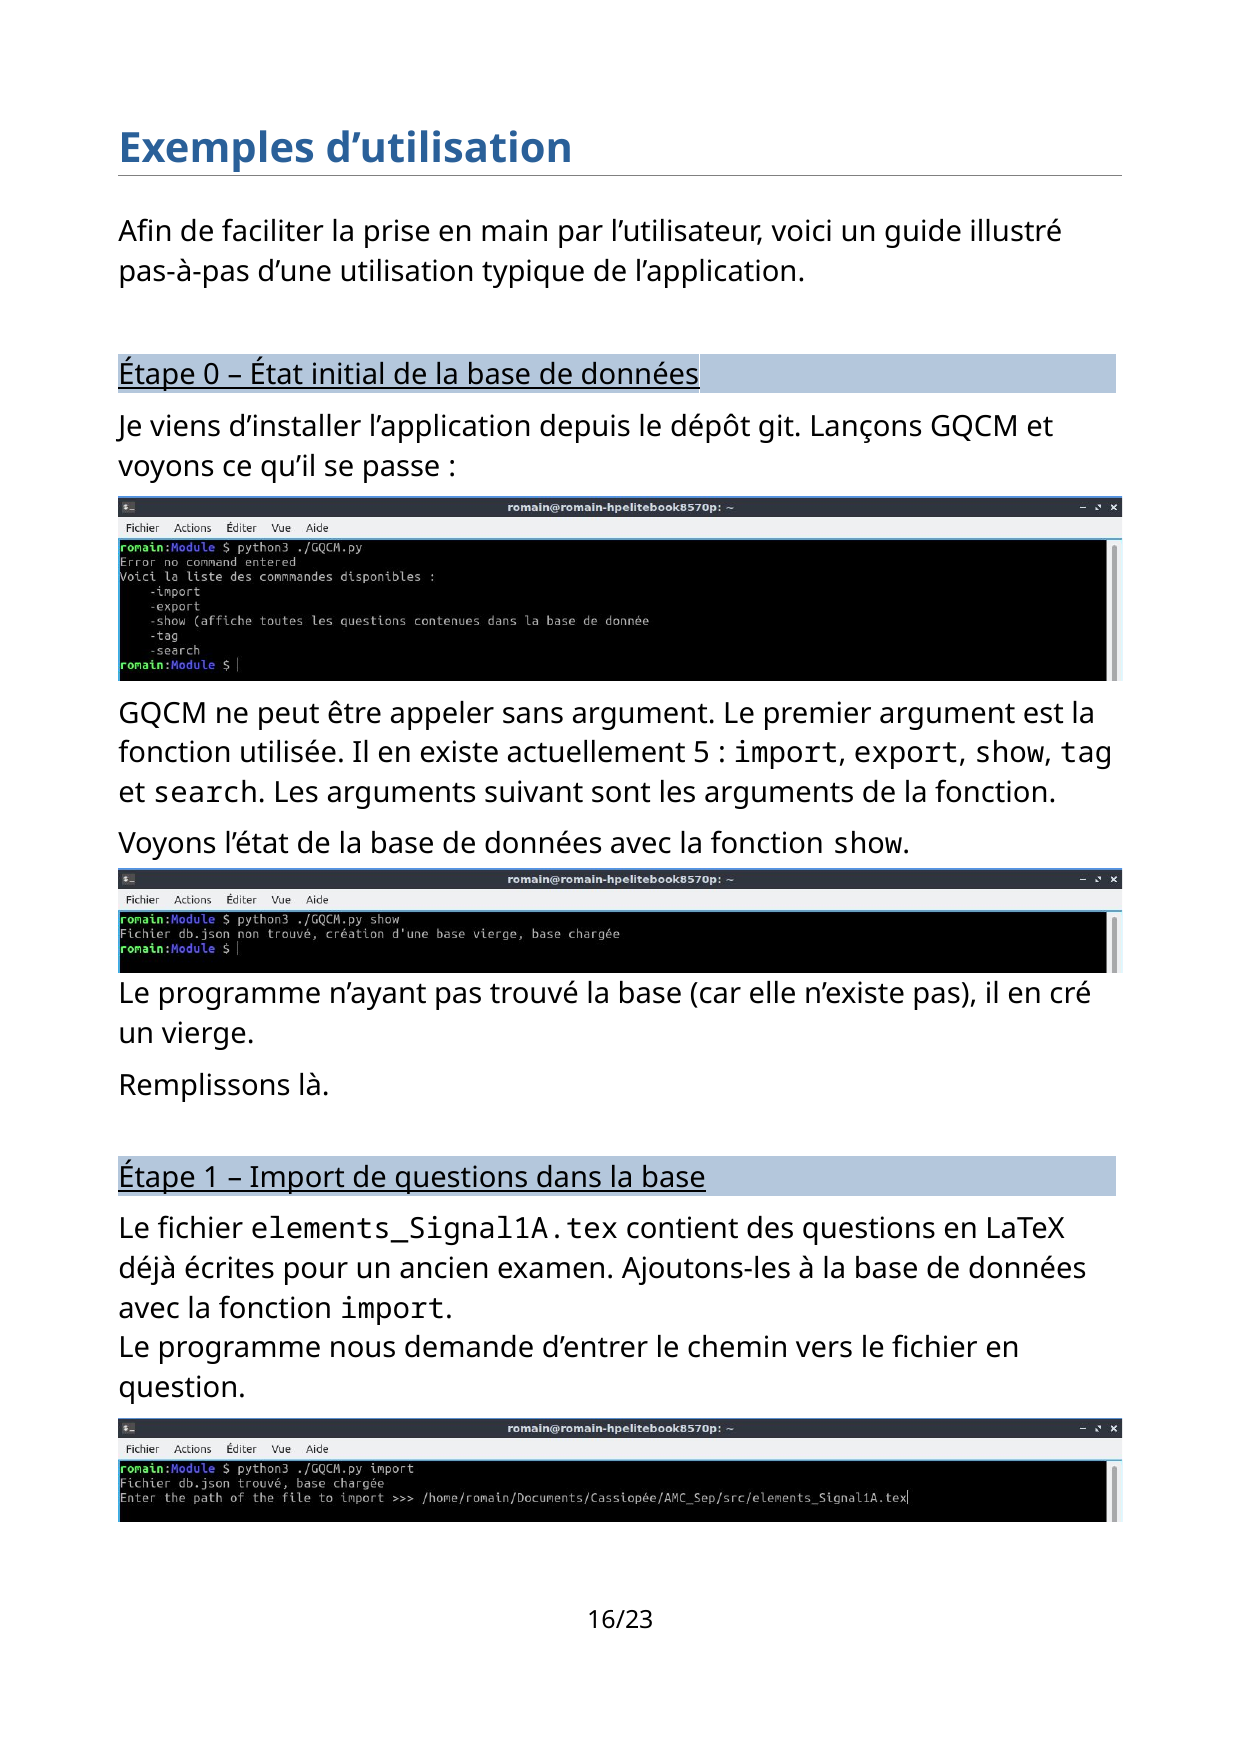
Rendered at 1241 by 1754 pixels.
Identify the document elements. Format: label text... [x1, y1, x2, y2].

text Voyons l’état de la base de données avec la fonction show. [118, 823, 1122, 862]
text Le programme n’ayant pas trouvé la base (car elle n’existe pas), il en cré un vierge. [118, 874, 1122, 1052]
text Exemples d’utilisation [118, 118, 1122, 175]
text Je viens d’installer l’application depuis le dépôt git. Lançons GQCM et voyons ce qu’il se passe : [118, 405, 1122, 484]
text Étape 0 – État initial de la base de données [118, 353, 1122, 393]
text Le fichier elements_Signal1A.tex contient des questions en LaTeX déjà écrites pour un ancien examen. Ajoutons-les à la base de données avec la fonction import. Le programme nous demande d’entrer le chemin vers le fichier en question. [118, 1208, 1122, 1406]
text Étape 1 – Import de questions dans la base [118, 1156, 1122, 1196]
text Afin de faciliter la prise en main par l’utilisateur, voici un guide illustré pas-à-pas d’une utilisation typique de l’application. [118, 211, 1122, 290]
text GQCM ne peut être appeler sans argument. Le premier argument est la fonction utilisée. Il en existe actuellement 5 : import, export, show, tag et search. Les arguments suivant sont les arguments de la fonction. [118, 692, 1122, 811]
text Remplissons là. [118, 1064, 1122, 1104]
